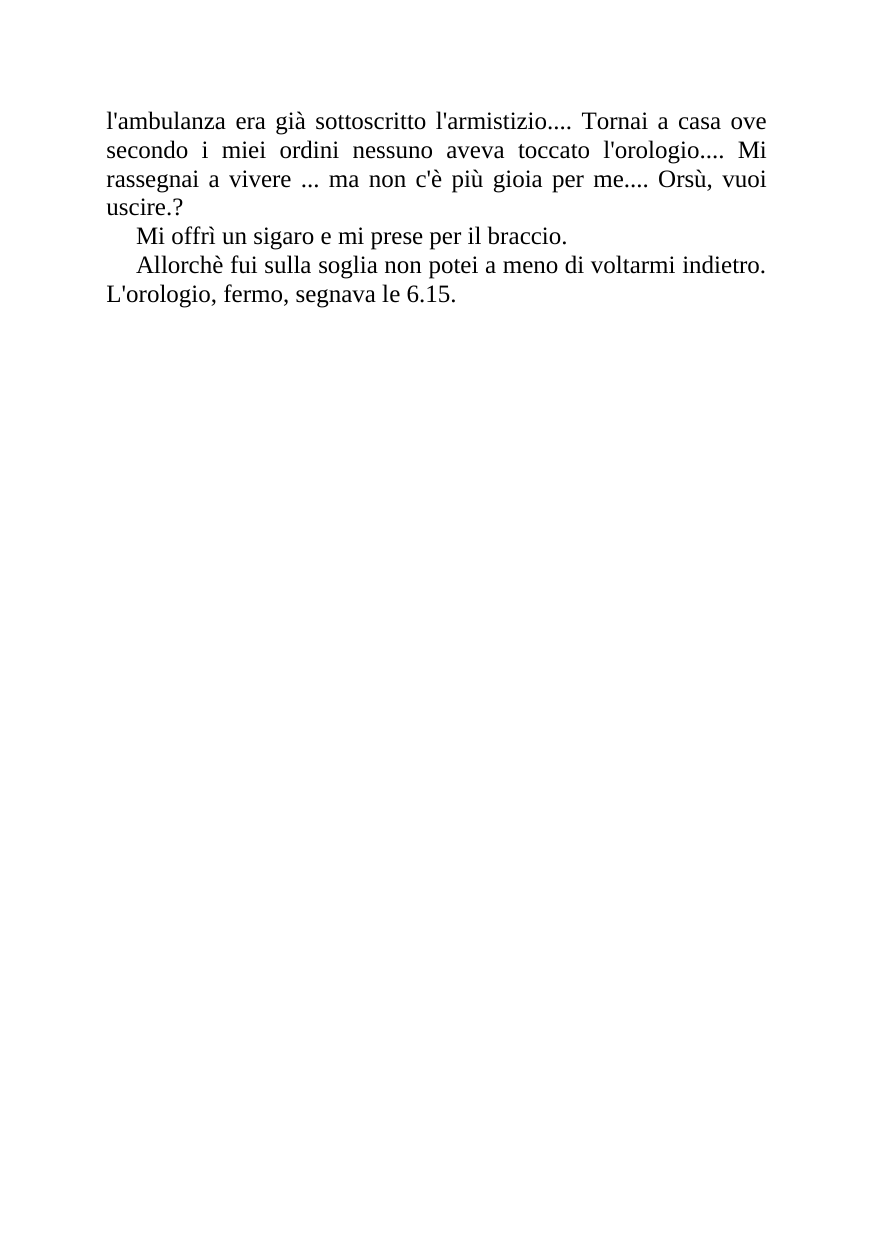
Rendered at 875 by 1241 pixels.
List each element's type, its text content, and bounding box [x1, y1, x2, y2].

text l'ambulanza era già sottoscritto l'armistizio.... Tornai a casa ove secondo i miei ordini nessuno aveva toccato l'orologio.... Mi rassegnai a vivere ... ma non c'è più gioia per me.... Orsù, vuoi uscire.? [106, 106, 768, 221]
text Mi offrì un sigaro e mi prese per il braccio. [106, 221, 768, 250]
text Allorchè fui sulla soglia non potei a meno di voltarmi indietro. L'orologio, fermo, segnava le 6.15. [106, 250, 768, 307]
